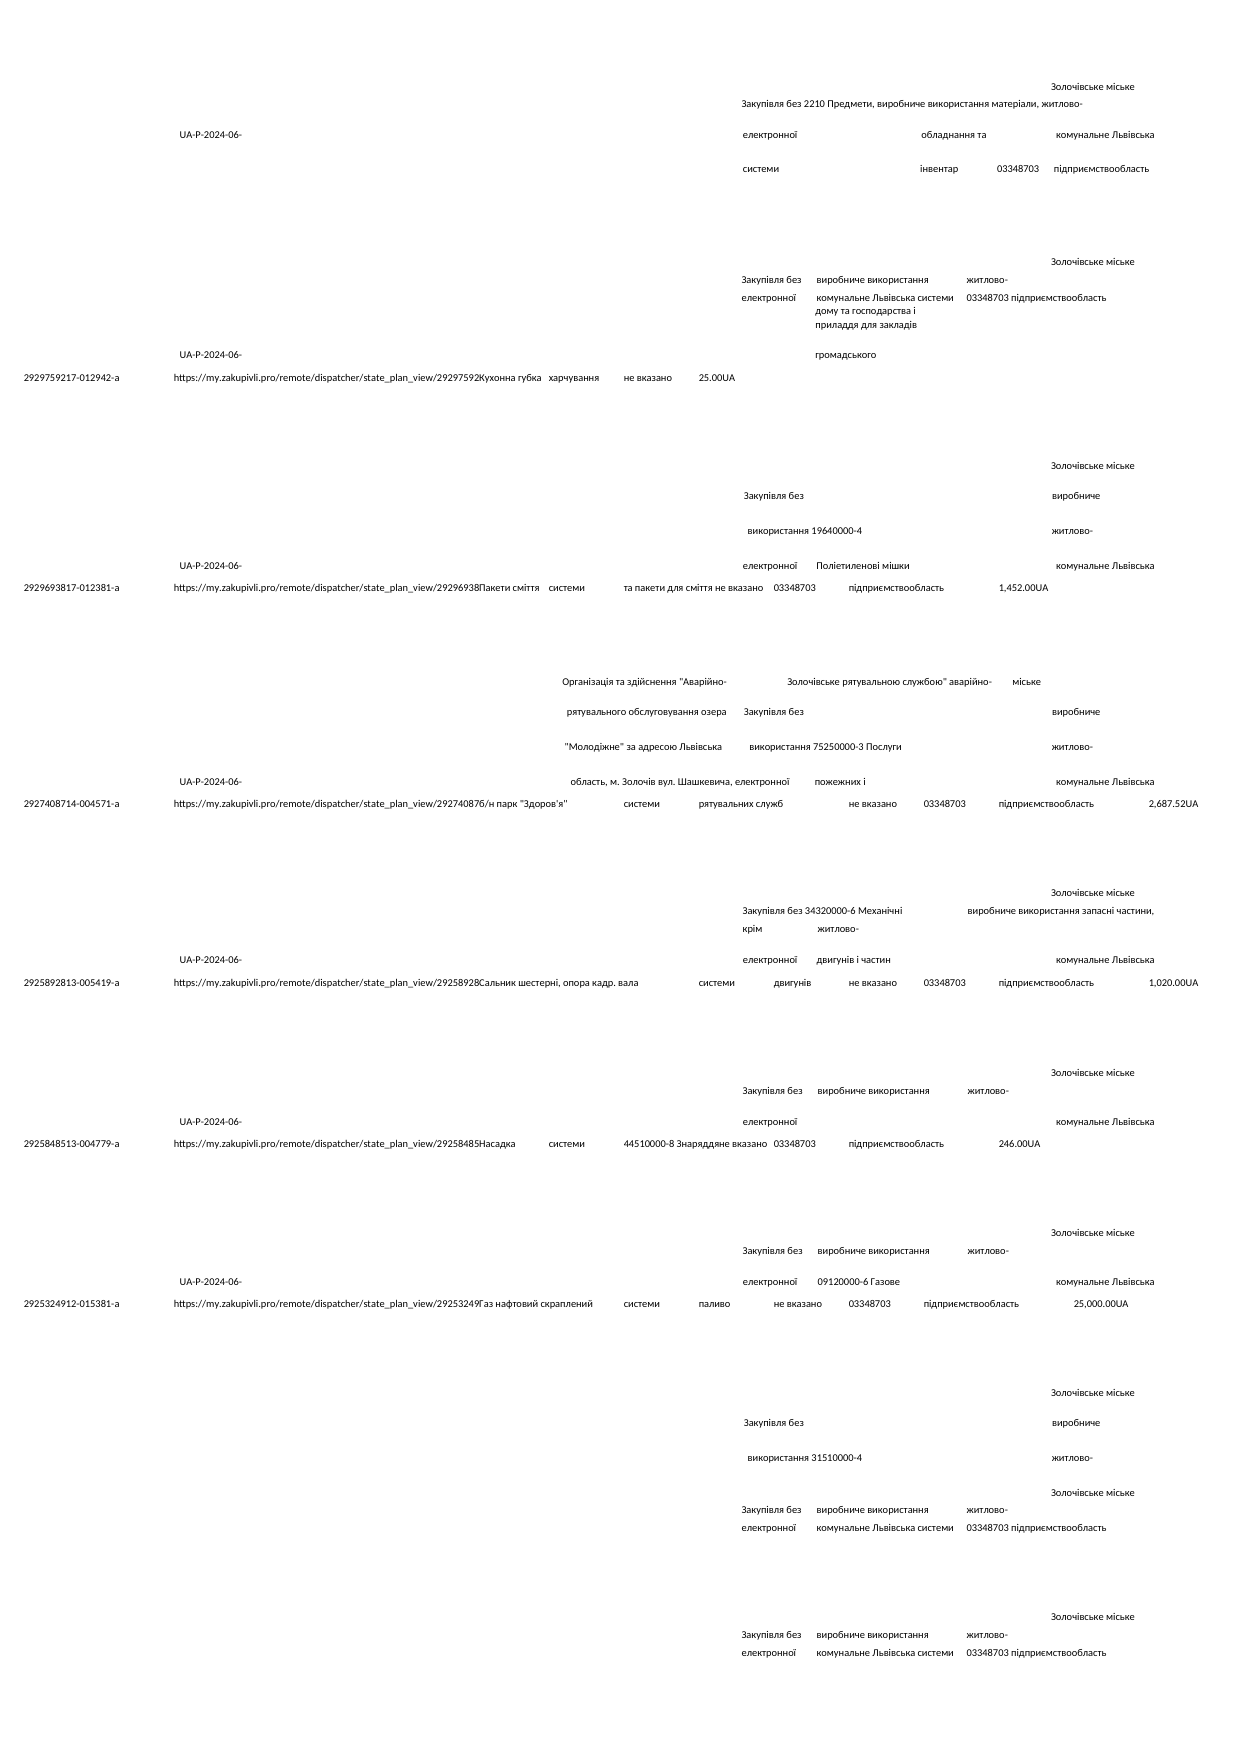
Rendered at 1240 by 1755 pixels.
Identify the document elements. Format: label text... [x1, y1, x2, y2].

text UA-P-2024-06- електронної двигунів і частин комунальне Львівська [23, 941, 1239, 969]
text Закупівля без виробниче [23, 1404, 1239, 1432]
text UA-P-2024-06- електронної комунальне Львівська [23, 1103, 1239, 1131]
text рятувального обслуговування озера Закупівля без виробниче [23, 693, 1239, 722]
text Організація та здійснення "Аварійно- Золочівське рятувальною службою" аварійно- міське [562, 675, 1169, 688]
text Закупівля без 34320000-6 Механічні виробниче використання запасні частини, крім житлово- [742, 904, 1166, 936]
text дому та господарства і приладдя для закладів [815, 304, 919, 331]
text Золочівське міське [1051, 459, 1137, 472]
text UA-P-2024-06- громадського [23, 336, 1239, 364]
text Золочівське міське [1051, 1226, 1137, 1239]
text Золочівське міське [1051, 1066, 1137, 1079]
list 2929759217-012942-a https://my.zakupivli.pro/remote/dispatcher/state_plan_view/29297592Кухонна губка харчування не вказано 25.00UA [0, 371, 1239, 383]
list 2925848513-004779-a https://my.zakupivli.pro/remote/dispatcher/state_plan_view/29258485Насадка системи 44510000-8 Знаряддяне вказано 03348703 підприємствообласть 246.00UA [0, 1137, 1239, 1150]
text використання 19640000-4 житлово- [23, 512, 1239, 540]
list 2925892813-005419-a https://my.zakupivli.pro/remote/dispatcher/state_plan_view/29258928Сальник шестерні, опора кадр. вала системи двигунів не вказано 03348703 підприємствообласть 1,020.00UA [0, 976, 1239, 989]
list 2927408714-004571-a https://my.zakupivli.pro/remote/dispatcher/state_plan_view/29274087б/н парк "Здоров'я" системи рятувальних служб не вказано 03348703 підприємствообласть 2,687.52UA [0, 798, 1239, 810]
list 2925324912-015381-a https://my.zakupivli.pro/remote/dispatcher/state_plan_view/29253249Газ нафтовий скраплений системи паливо не вказано 03348703 підприємствообласть 25,000.00UA [0, 1297, 1239, 1310]
text UA-P-2024-06- електронної 09120000-6 Газове комунальне Львівська [23, 1263, 1239, 1291]
text Закупівля без виробниче [23, 477, 1239, 506]
text Золочівське міське [1051, 886, 1137, 899]
text використання 31510000-4 житлово- [23, 1439, 1239, 1467]
list 2929693817-012381-a https://my.zakupivli.pro/remote/dispatcher/state_plan_view/29296938Пакети сміття системи та пакети для сміття не вказано 03348703 підприємствообласть 1,452.00UA [0, 582, 1239, 594]
text "Молодіжне" за адресою Львівська використання 75250000-3 Послуги житлово- [23, 728, 1239, 756]
text Закупівля без виробниче використання житлово- [742, 1084, 1166, 1097]
text Золочівське міське [1051, 1386, 1137, 1399]
text UA-P-2024-06- область, м. Золочів вул. Шашкевича, електронної пожежних і комунальне Львівська [23, 763, 1239, 791]
text Закупівля без виробниче використання житлово- [742, 1244, 1166, 1257]
text UA-P-2024-06- електронної Поліетиленові мішки комунальне Львівська [23, 547, 1239, 575]
